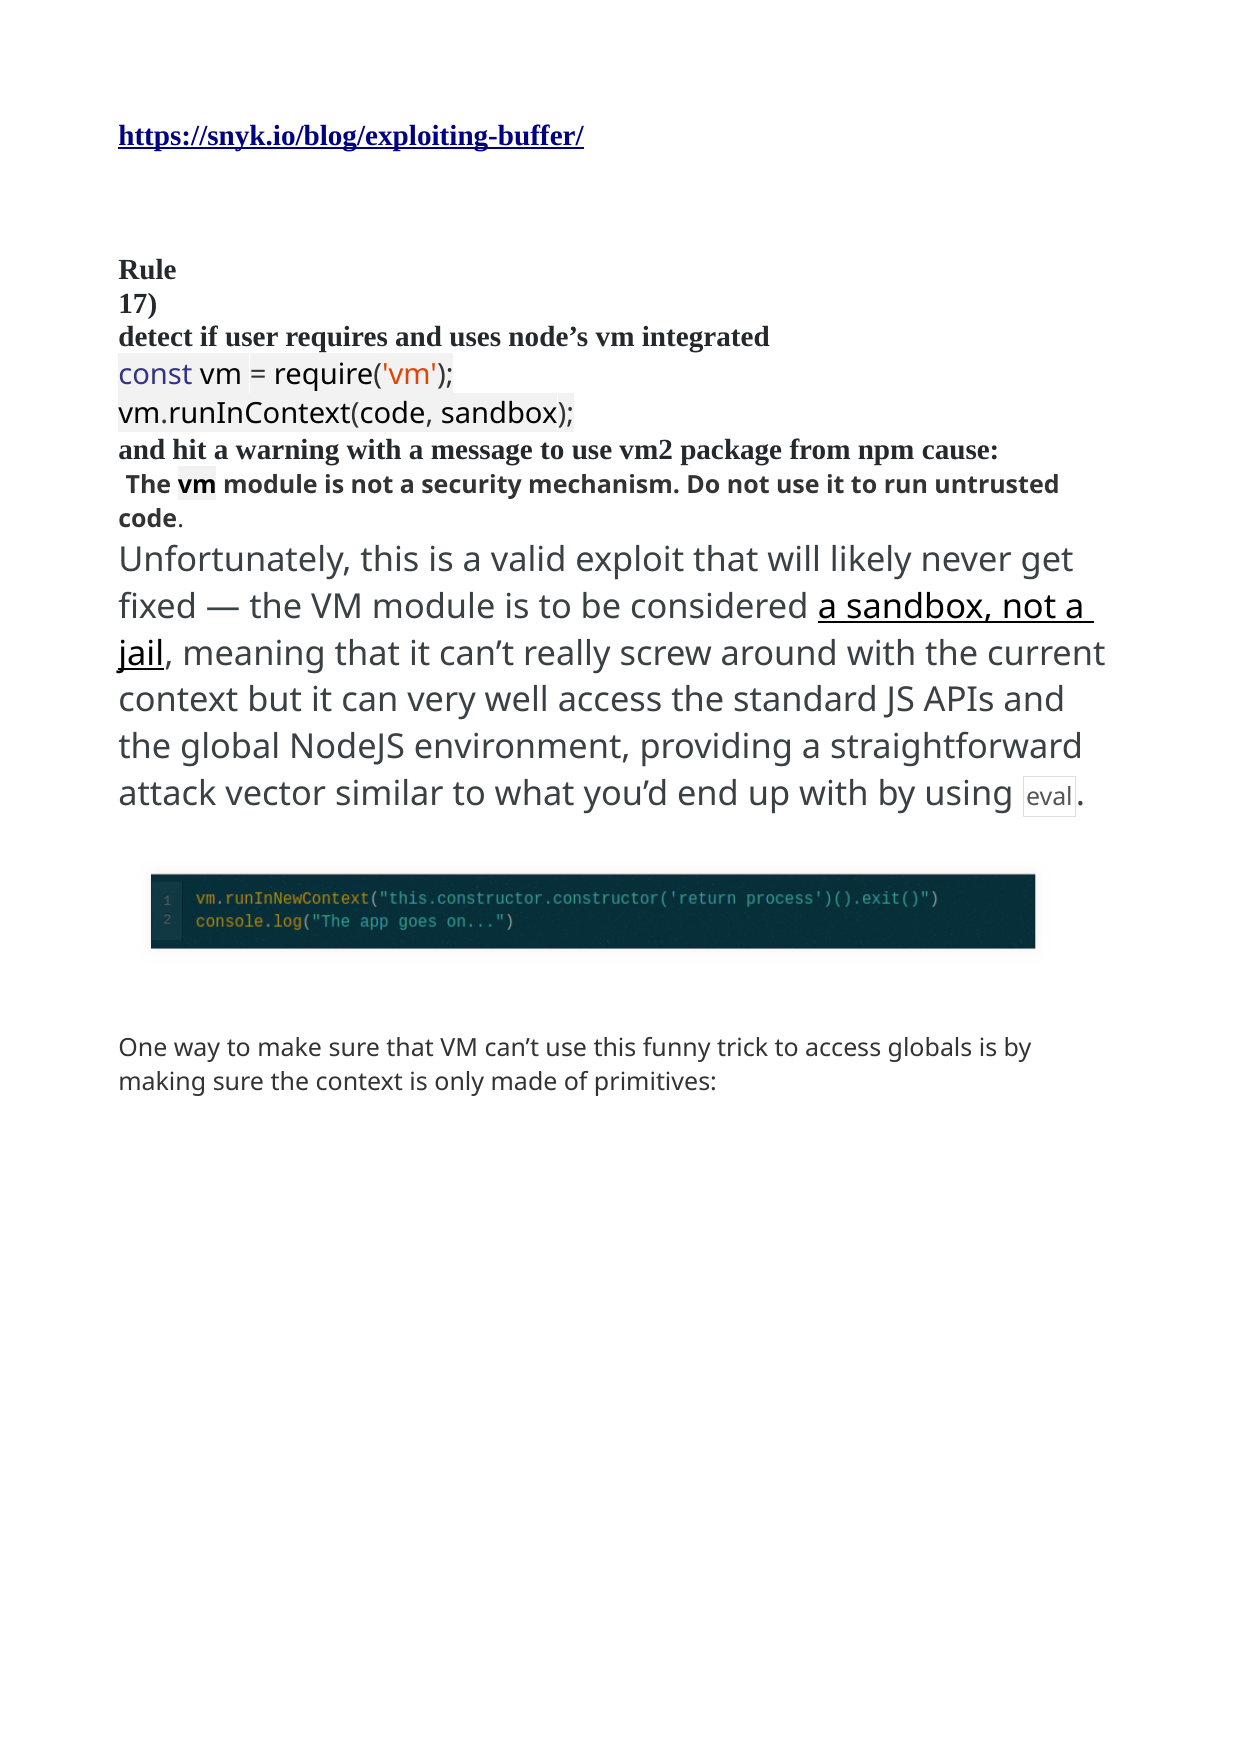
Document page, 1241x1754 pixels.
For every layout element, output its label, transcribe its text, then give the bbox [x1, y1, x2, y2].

text Rule [118, 252, 1122, 286]
text vm.runInContext(code, sandbox); [118, 393, 1122, 432]
text The vm module is not a security mechanism. Do not use it to run untrusted code. [118, 466, 1122, 534]
text const vm = require('vm'); [118, 353, 1122, 393]
text Unfortunately, this is a valid exploit that will likely never get fixed — the VM module is to be considered a sandbox, not a jail, meaning that it can’t really screw around with the current context but it can very well access the standard JS APIs and the global NodeJS environment, providing a straightforward attack vector similar to what you’d end up with by using eval. [118, 534, 1122, 816]
text detect if user requires and uses node’s vm integrated [118, 319, 1122, 353]
text One way to make sure that VM can’t use this funny trick to access globals is by making sure the context is only made of primitives: [118, 1029, 1122, 1097]
text 17) [118, 286, 1122, 319]
text https://snyk.io/blog/exploiting-buffer/ [118, 118, 1122, 152]
picture [118, 862, 1123, 983]
text and hit a warning with a message to use vm2 package from npm cause: [118, 432, 1122, 466]
